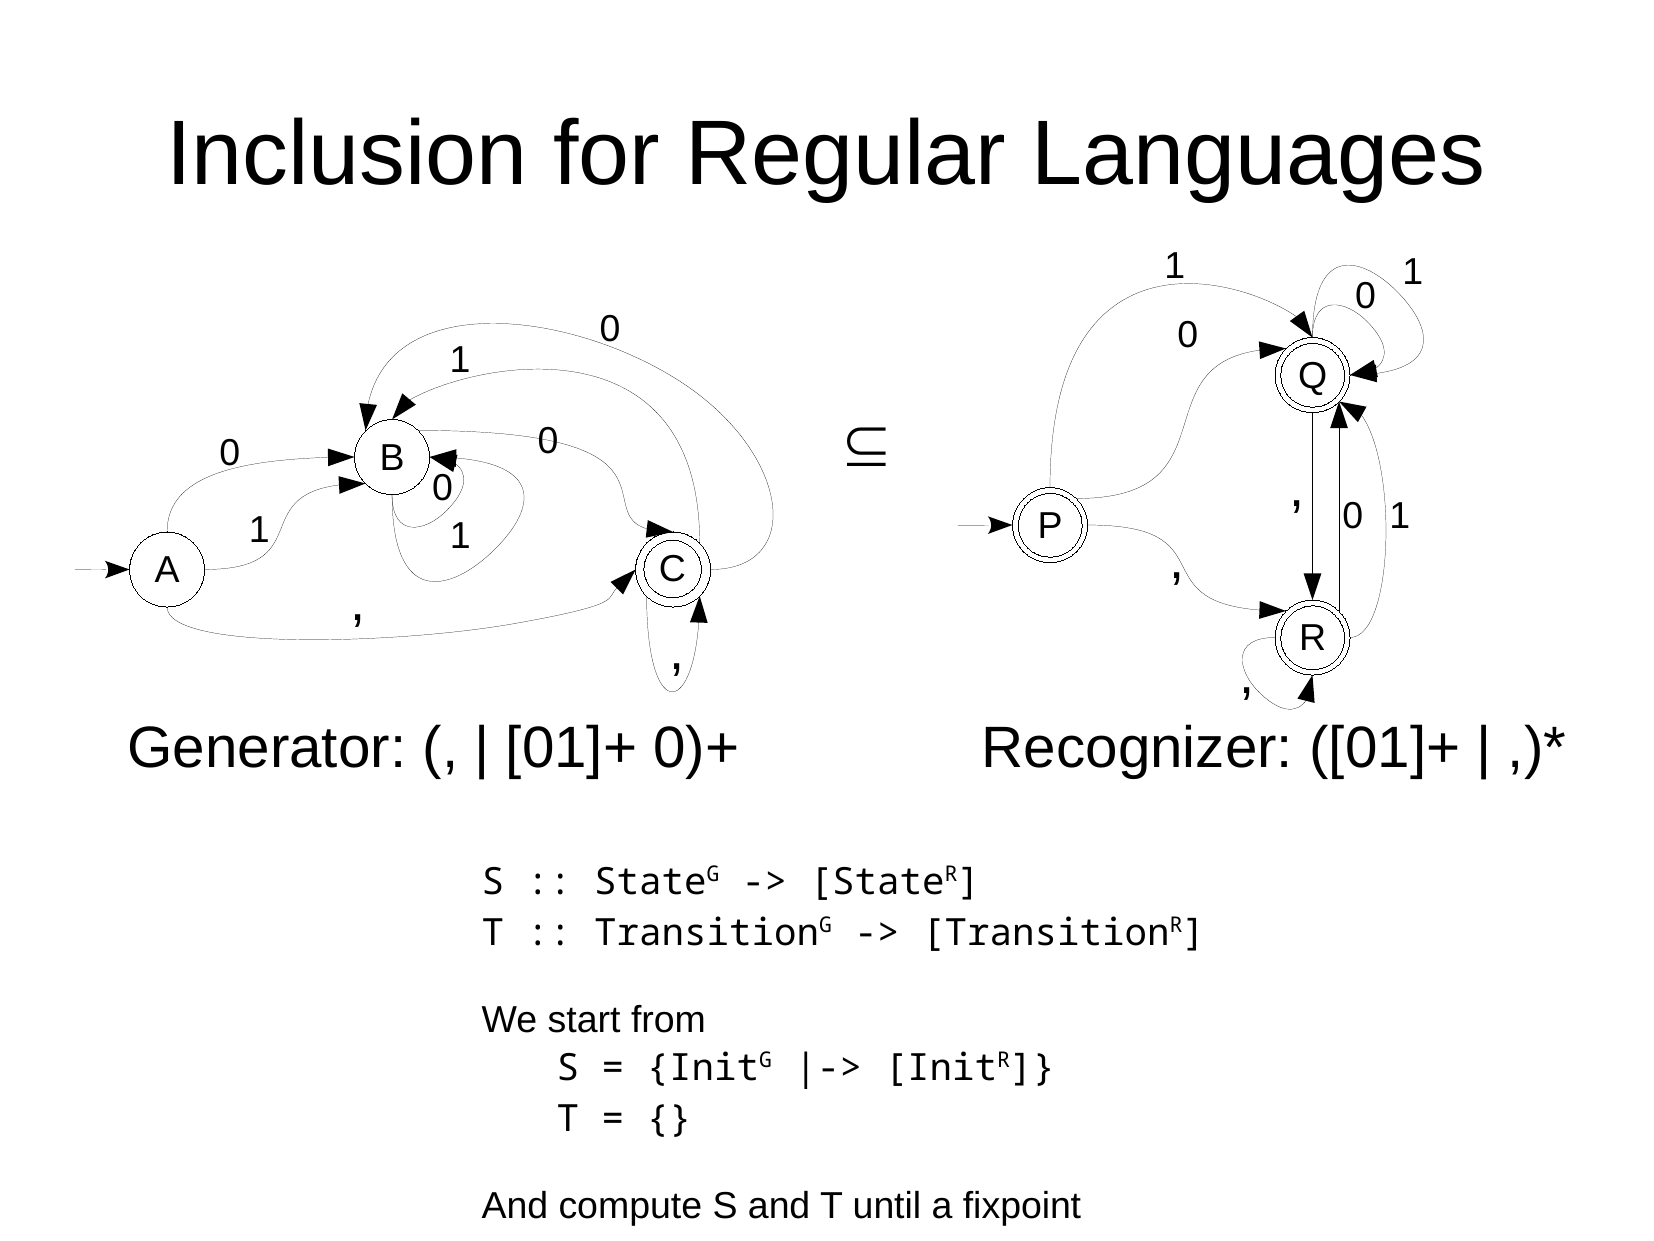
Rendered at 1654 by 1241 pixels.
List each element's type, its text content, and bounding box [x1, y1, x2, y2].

text_box B [354, 419, 430, 495]
text_box , [1154, 522, 1200, 598]
text_box 1 [234, 500, 285, 558]
text_box 0 [584, 300, 636, 357]
text_box Generator: (, | [01]+ 0)+ [112, 707, 901, 788]
text_box 1 [1387, 243, 1438, 301]
text_box 1 [1149, 236, 1201, 294]
text_box P [1018, 493, 1083, 558]
text_box C [643, 540, 702, 598]
text_box 0 [204, 424, 255, 481]
text_box , [654, 613, 711, 689]
text_box , [1275, 450, 1320, 526]
text_box 0 [1162, 305, 1213, 363]
title Inclusion for Regular Languages [82, 56, 1571, 250]
text_box  [825, 412, 976, 515]
text_box [635, 532, 711, 608]
text_box 0 [522, 412, 574, 470]
text_box 0 [1340, 266, 1391, 324]
text_box Q [1280, 343, 1345, 408]
text_box 1 [435, 506, 486, 564]
text_box , [1224, 637, 1270, 713]
text_box , [335, 564, 380, 640]
text_box [1275, 600, 1351, 676]
text_box 0 [1327, 487, 1378, 545]
text_box 1 [434, 331, 486, 388]
text_box [1012, 487, 1088, 563]
text_box 0 [417, 459, 468, 517]
text_box [1275, 337, 1350, 413]
text_box R [1280, 605, 1345, 670]
text_box Recognizer: ([01]+ | ,)* [967, 707, 1643, 788]
text_box S :: StateG -> [StateR] T :: TransitionG -> [TransitionR] We start from S = {InitG |-> [InitR]} T = {} And compute S and T until a fixpoint [466, 846, 1220, 1180]
text_box 1 [1378, 487, 1426, 545]
text_box A [129, 532, 205, 607]
